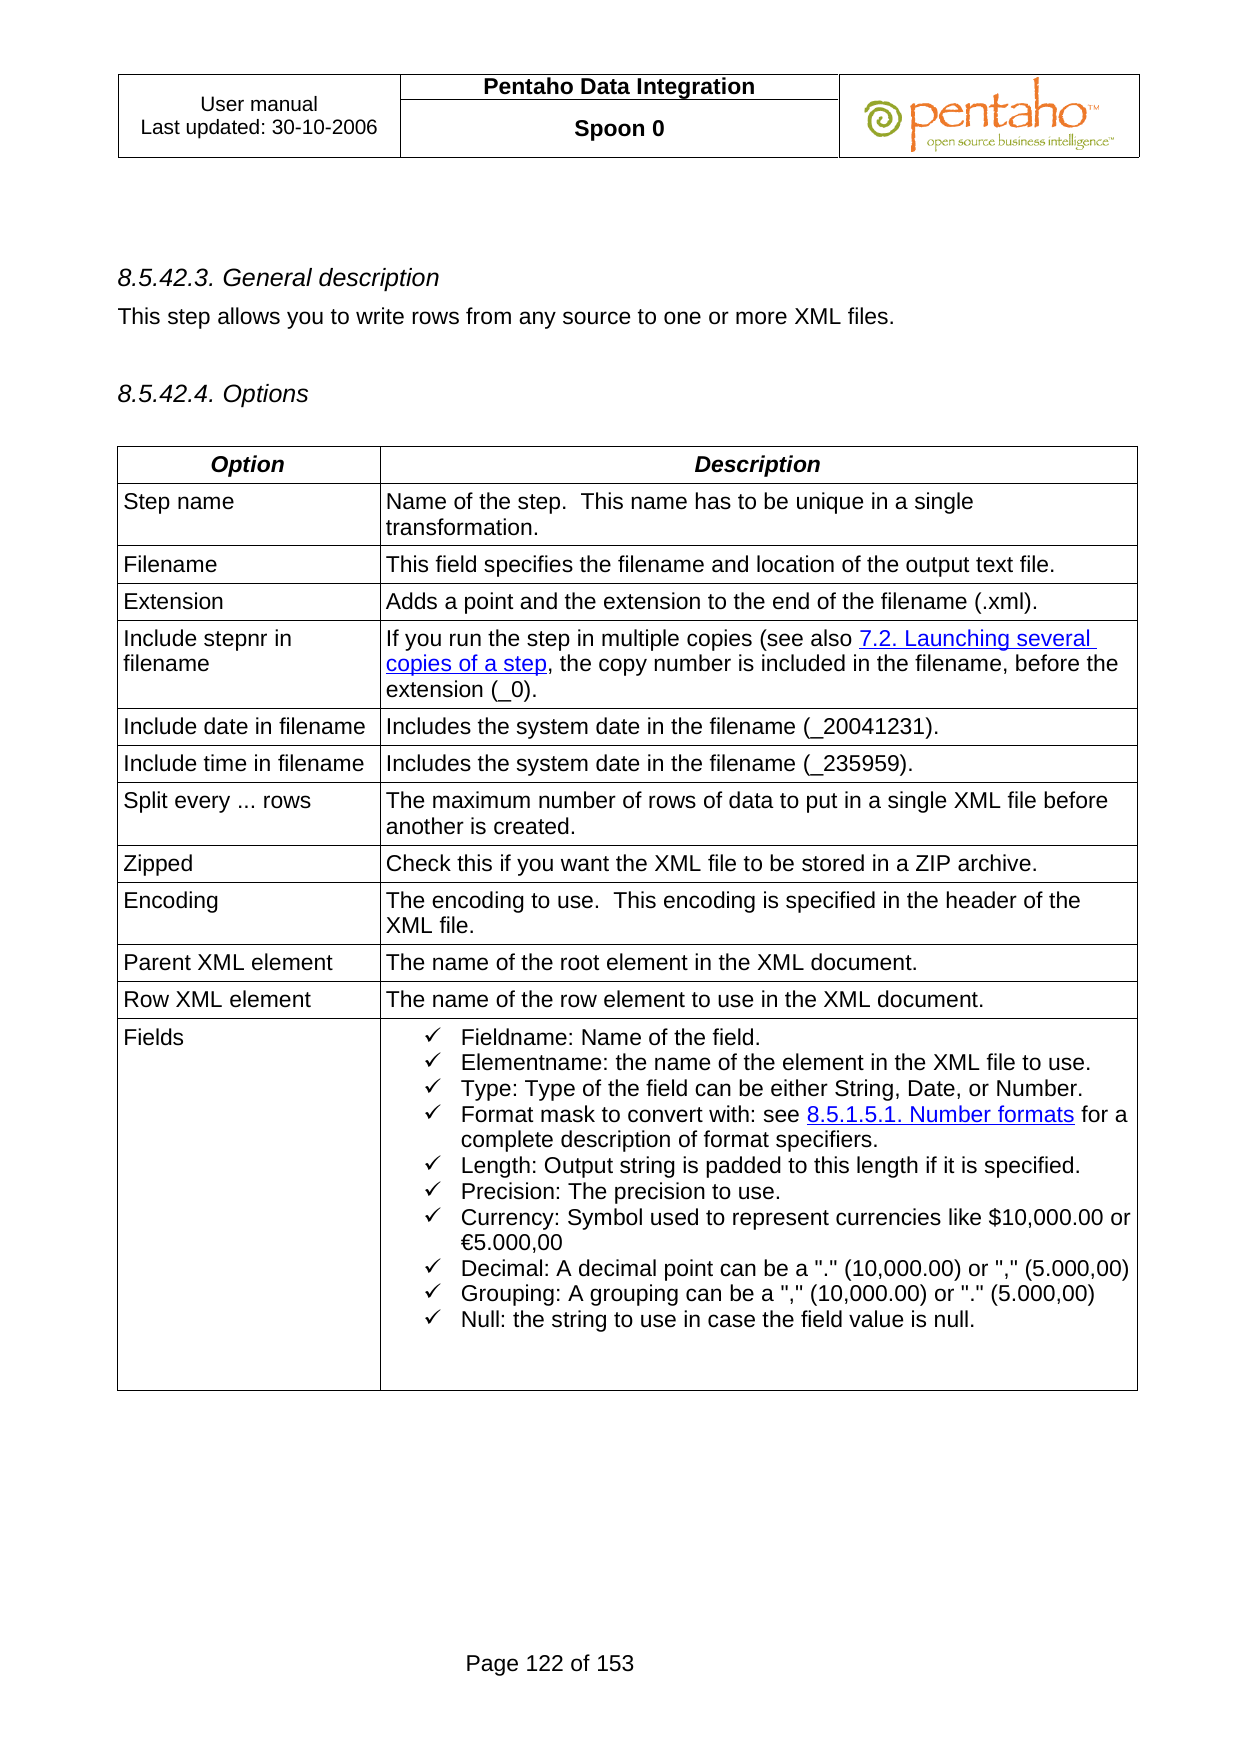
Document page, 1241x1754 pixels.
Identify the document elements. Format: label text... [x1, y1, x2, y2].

table_cell This field specifies the filename and location of the output text file. [381, 546, 1137, 583]
table_cell Includes the system date in the filename (_20041231). [381, 709, 1137, 745]
table_header Option [118, 447, 380, 483]
table_cell Include time in filename [118, 746, 380, 782]
table_cell Extension [118, 584, 380, 620]
table_cell Parent XML element [118, 945, 380, 981]
table_cell Filename [118, 546, 380, 583]
table_cell Encoding [118, 883, 380, 944]
table_cell Fields [118, 1019, 380, 1390]
table_cell Name of the step. This name has to be unique in a single transformation. [381, 484, 1137, 545]
table_cell Include date in filename [118, 709, 380, 745]
table_cell The name of the root element in the XML document. [381, 945, 1137, 981]
subtitle Options [117, 380, 1137, 408]
table_header Description [381, 447, 1137, 483]
table_cell Includes the system date in the filename (_235959). [381, 746, 1137, 782]
table_cell Adds a point and the extension to the end of the filename (.xml). [381, 584, 1137, 620]
table_cell Step name [118, 484, 380, 545]
table_cell Split every ... rows [118, 783, 380, 845]
table_cell Check this if you want the XML file to be stored in a ZIP archive. [381, 846, 1137, 882]
table_cell The name of the row element to use in the XML document. [381, 982, 1137, 1018]
table_cell Fieldname: Name of the field. Elementname: the name of the element in the XML file to use. Type: Type of the field can be either String, Date, or Number. Format mask to convert with: see 8.5.1.5.1. Number formats for a complete description of format specifiers. Length: Output string is padded to this length if it is specified. Precision: The precision to use. Currency: Symbol used to represent currencies like $10,000.00 or €5.000,00 Decimal: A decimal point can be a "." (10,000.00) or "," (5.000,00) Grouping: A grouping can be a "," (10,000.00) or "." (5.000,00) Null: the string to use in case the field value is null. [381, 1019, 1137, 1390]
table_cell Zipped [118, 846, 380, 882]
table_cell Row XML element [118, 982, 380, 1018]
table_cell The encoding to use. This encoding is specified in the header of the XML file. [381, 883, 1137, 944]
table_cell Include stepnr in filename [118, 621, 380, 708]
table_cell If you run the step in multiple copies (see also 7.2. Launching several copies of a step, the copy number is included in the filename, before the extension (_0). [381, 621, 1137, 708]
text This step allows you to write rows from any source to one or more XML files. [117, 304, 1137, 329]
table_cell The maximum number of rows of data to put in a single XML file before another is created. [381, 783, 1137, 845]
subtitle General description [117, 263, 1137, 291]
